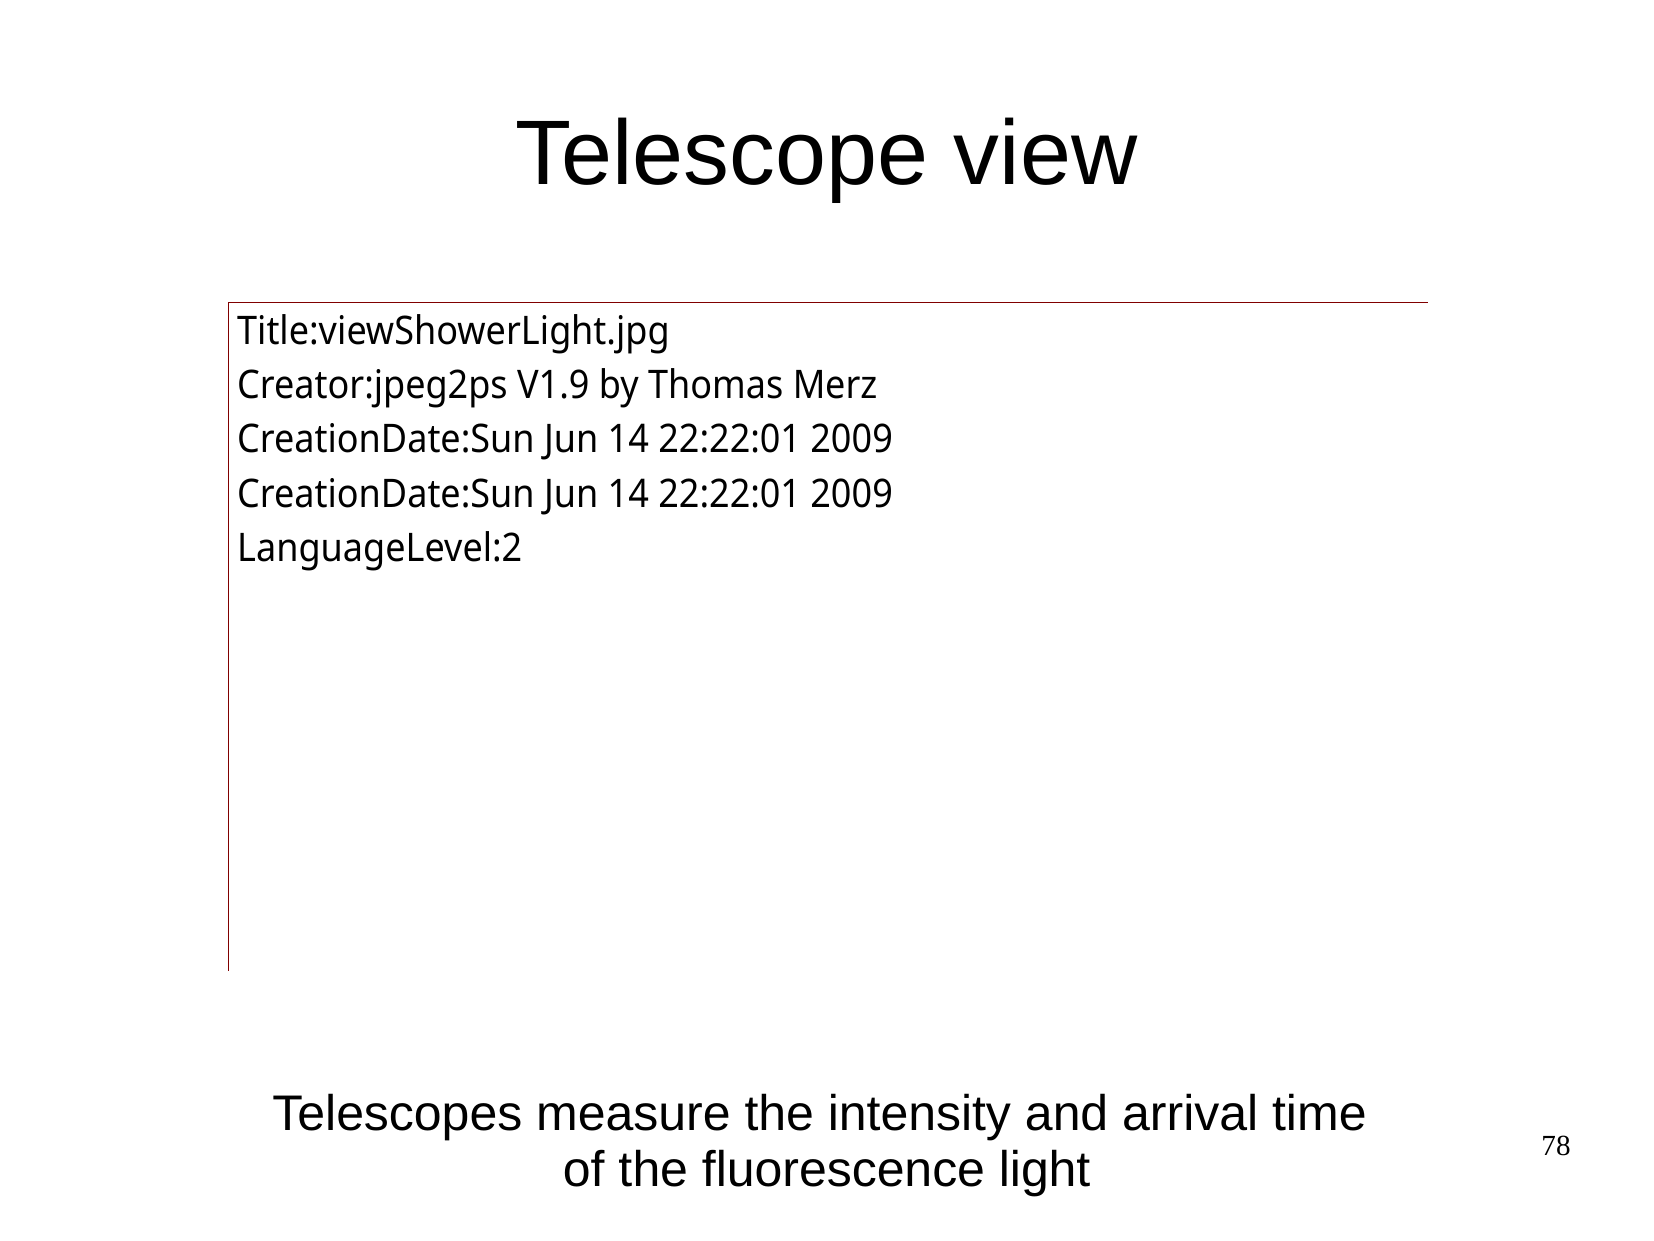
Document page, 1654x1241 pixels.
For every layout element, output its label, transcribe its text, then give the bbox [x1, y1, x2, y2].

title Telescope view [82, 49, 1571, 257]
picture [225, 300, 1428, 971]
text_box Telescopes measure the intensity and arrival time of the fluorescence light [257, 1078, 1396, 1217]
